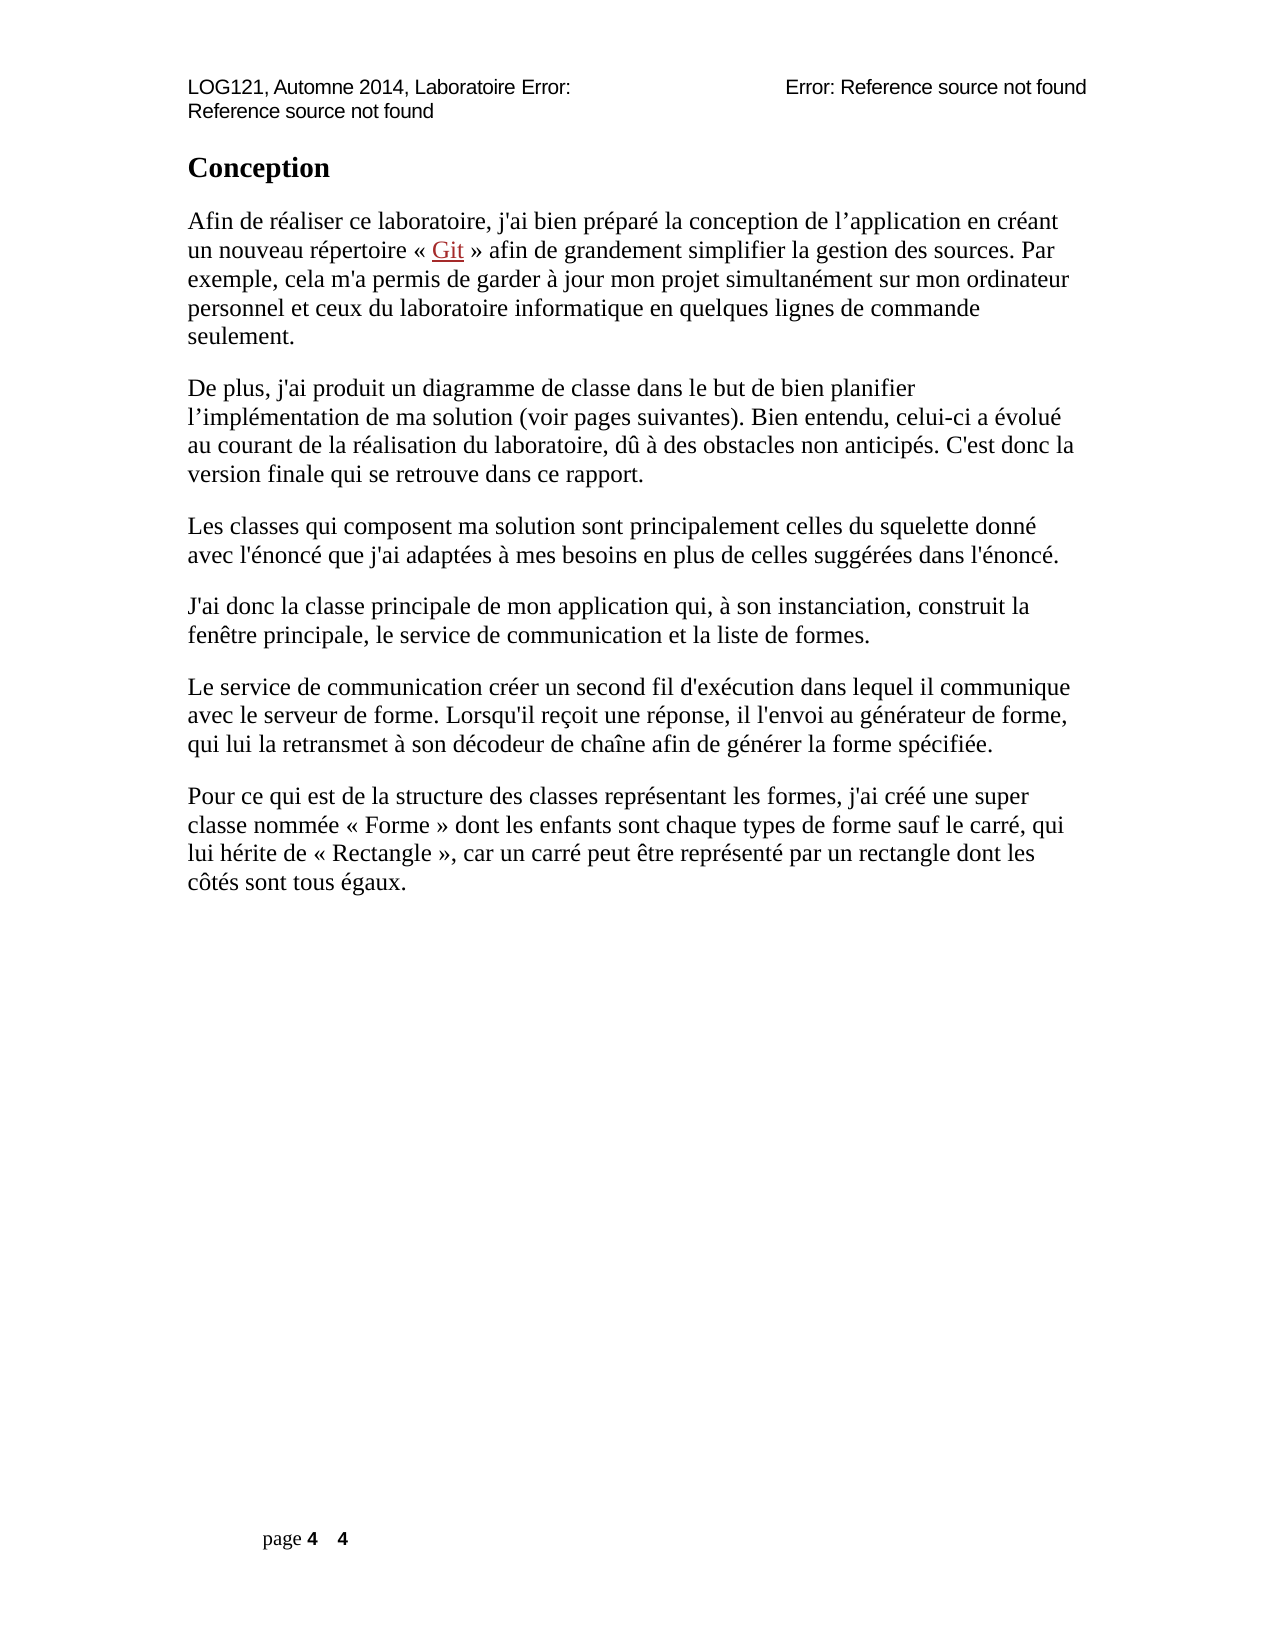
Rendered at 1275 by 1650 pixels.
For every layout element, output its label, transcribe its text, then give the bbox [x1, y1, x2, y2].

subtitle Conception [187, 150, 1087, 183]
text Le service de communication créer un second fil d'exécution dans lequel il communique avec le serveur de forme. Lorsqu'il reçoit une réponse, il l'envoi au générateur de forme, qui lui la retransmet à son décodeur de chaîne afin de générer la forme spécifiée. [187, 672, 1087, 758]
text Les classes qui composent ma solution sont principalement celles du squelette donné avec l'énoncé que j'ai adaptées à mes besoins en plus de celles suggérées dans l'énoncé. [187, 511, 1087, 568]
text Pour ce qui est de la structure des classes représentant les formes, j'ai créé une super classe nommée « Forme » dont les enfants sont chaque types de forme sauf le carré, qui lui hérite de « Rectangle », car un carré peut être représenté par un rectangle dont les côtés sont tous égaux. [187, 781, 1087, 896]
text Afin de réaliser ce laboratoire, j'ai bien préparé la conception de l’application en créant un nouveau répertoire « Git » afin de grandement simplifier la gestion des sources. Par exemple, cela m'a permis de garder à jour mon projet simultanément sur mon ordinateur personnel et ceux du laboratoire informatique en quelques lignes de commande seulement. [187, 206, 1087, 350]
text J'ai donc la classe principale de mon application qui, à son instanciation, construit la fenêtre principale, le service de communication et la liste de formes. [187, 591, 1087, 649]
text De plus, j'ai produit un diagramme de classe dans le but de bien planifier l’implémentation de ma solution (voir pages suivantes). Bien entendu, celui-ci a évolué au courant de la réalisation du laboratoire, dû à des obstacles non anticipés. C'est donc la version finale qui se retrouve dans ce rapport. [187, 373, 1087, 488]
